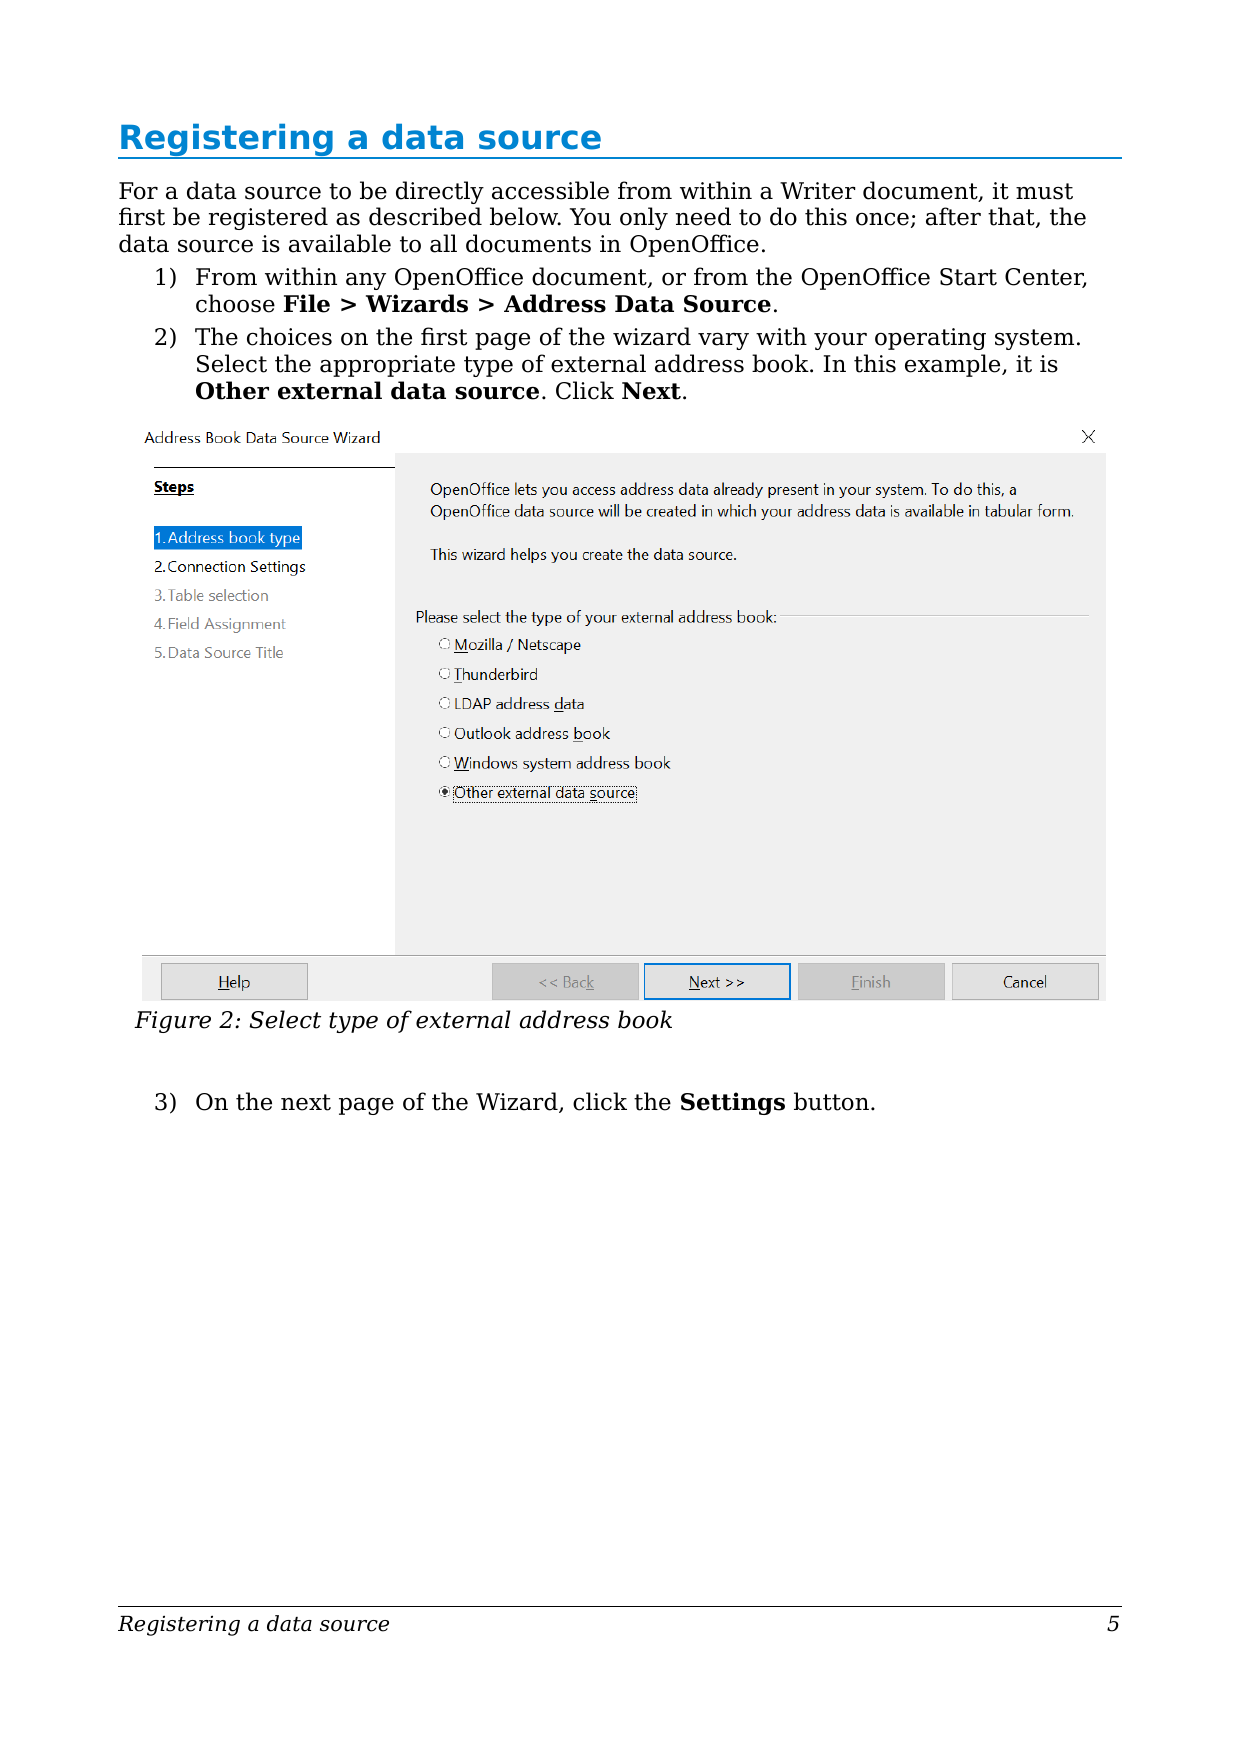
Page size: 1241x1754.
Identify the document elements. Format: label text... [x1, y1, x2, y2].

text Figure 2: Select type of external address book [135, 1007, 1105, 1034]
list On the next page of the Wizard, click the Settings button. [177, 1088, 1122, 1115]
list From within any OpenOffice document, or from the OpenOffice Start Center, choose File > Wizards > Address Data Source. [177, 264, 1122, 318]
picture [142, 423, 1106, 1001]
list The choices on the first page of the wizard vary with your operating system. Select the appropriate type of external address book. In this example, it is Other external data source. Click Next. [177, 324, 1122, 404]
list For a data source to be directly accessible from within a Writer document, it must first be registered as described below. You only need to do this once; after that, the data source is available to all documents in OpenOffice. [118, 178, 1122, 258]
subtitle Registering a data source [118, 118, 1122, 157]
